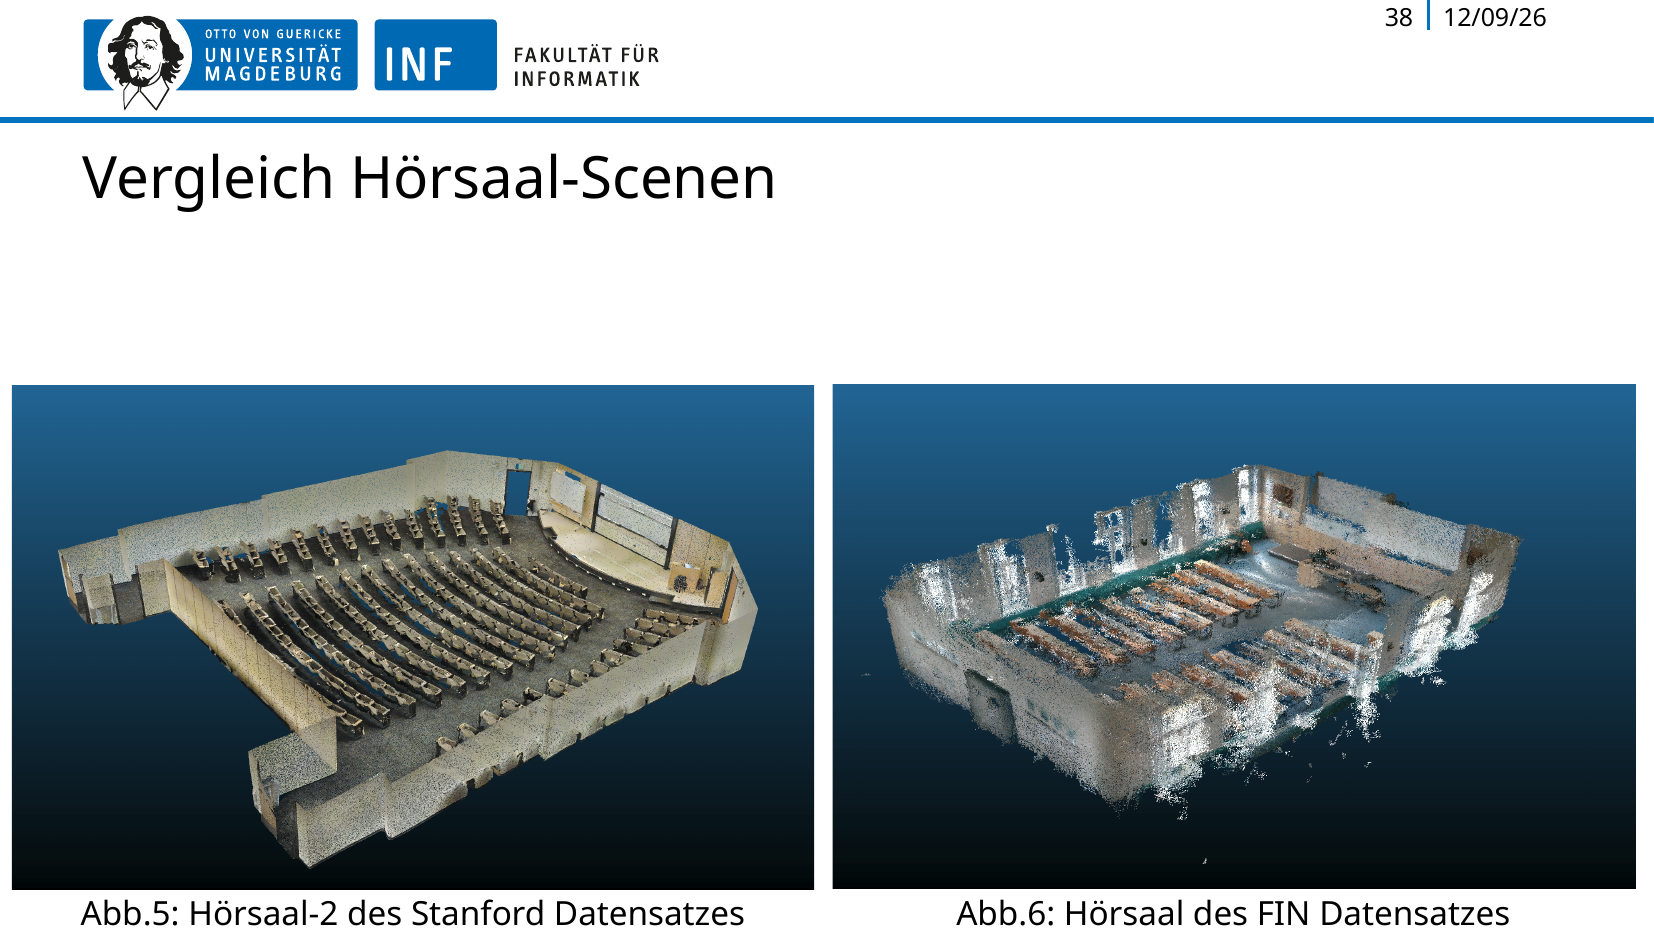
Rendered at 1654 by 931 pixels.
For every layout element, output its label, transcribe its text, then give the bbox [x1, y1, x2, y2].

text_box Abb.6: Hörsaal des FIN Datensatzes [832, 882, 1636, 931]
title Vergleich Hörsaal-Scenen [82, 135, 1571, 218]
picture [11, 385, 815, 890]
text_box Abb.5: Hörsaal-2 des Stanford Datensatzes [15, 882, 811, 931]
picture [832, 384, 1636, 882]
